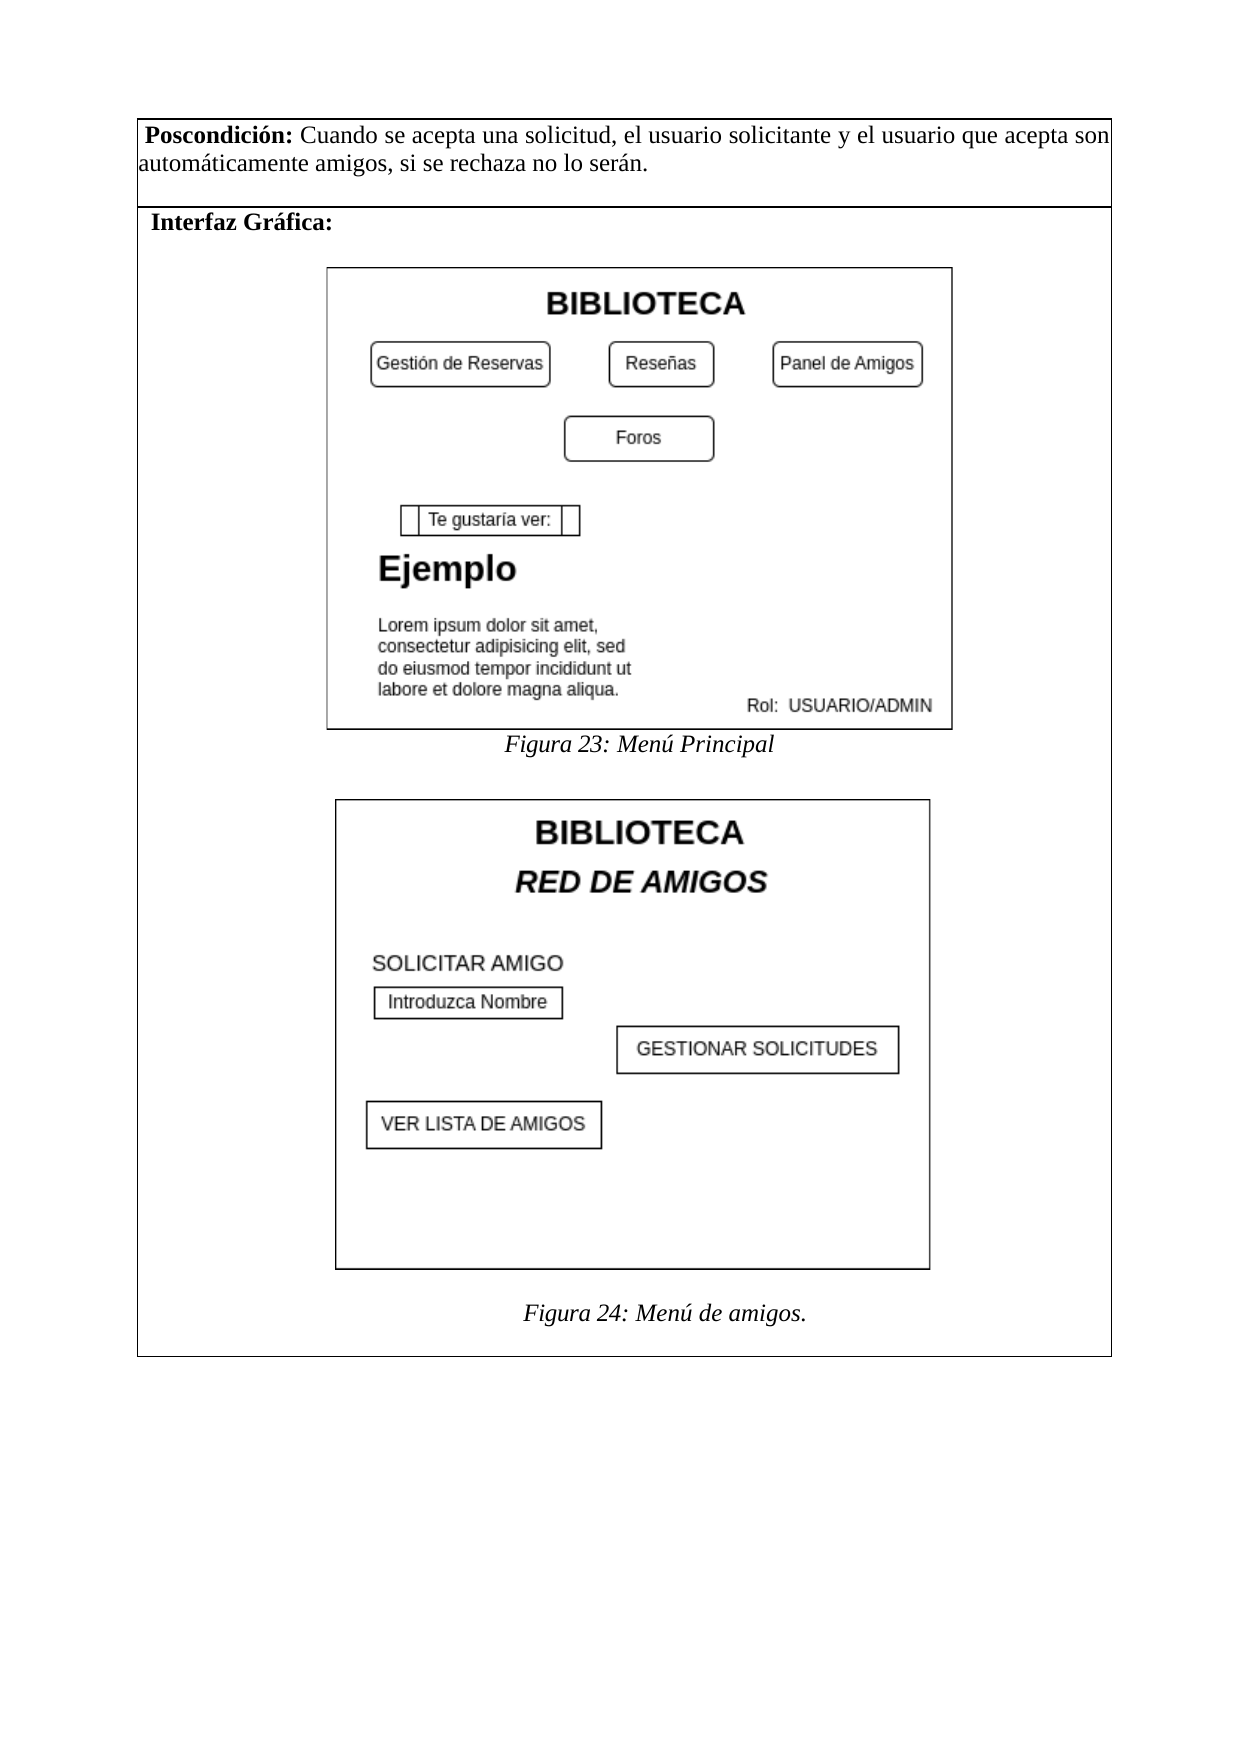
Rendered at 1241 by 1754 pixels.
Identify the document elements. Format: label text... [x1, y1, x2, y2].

table_cell Poscondición: Cuando se acepta una solicitud, el usuario solicitante y el usuario que acepta son automáticamente amigos, si se rechaza no lo serán. [138, 120, 1111, 206]
table_cell Interfaz Gráfica: Figura 23: Menú Principal Figura 24: Menú de amigos. [138, 208, 1111, 1356]
picture [335, 799, 931, 1270]
picture [326, 267, 953, 730]
